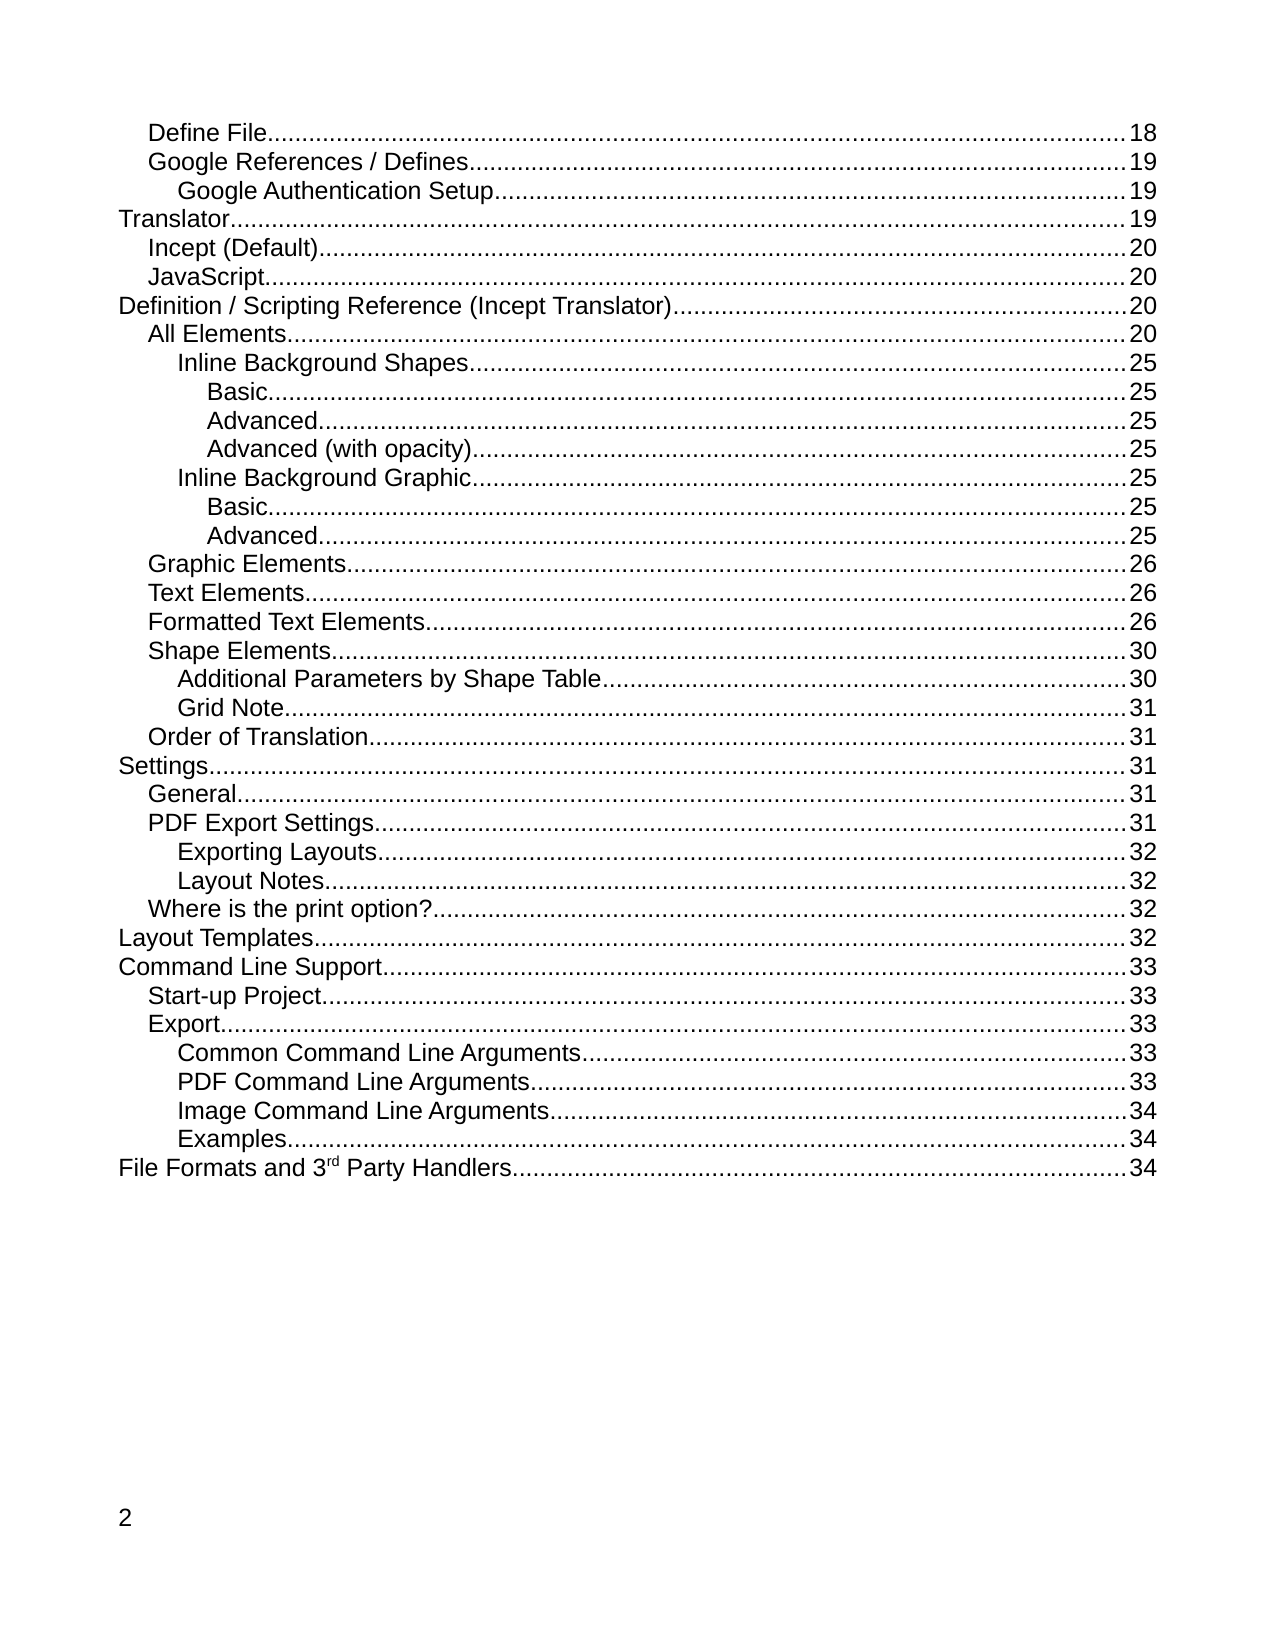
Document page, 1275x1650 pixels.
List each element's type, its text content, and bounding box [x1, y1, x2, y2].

text Command Line Support 33 [118, 952, 1157, 981]
text Google Authentication Setup 19 [177, 176, 1157, 204]
text General 31 [148, 779, 1157, 808]
text Layout Templates 32 [118, 923, 1157, 952]
text Image Command Line Arguments 34 [177, 1096, 1157, 1124]
text Exporting Layouts 32 [177, 837, 1157, 866]
text PDF Command Line Arguments 33 [177, 1067, 1157, 1096]
text Inline Background Shapes 25 [177, 348, 1157, 377]
text Order of Translation 31 [148, 722, 1157, 751]
text PDF Export Settings 31 [148, 808, 1157, 837]
text Examples 34 [177, 1124, 1157, 1153]
text Advanced 25 [207, 406, 1157, 434]
text Common Command Line Arguments 33 [177, 1038, 1157, 1067]
text Settings 31 [118, 751, 1157, 779]
text Inline Background Graphic 25 [177, 463, 1157, 492]
text Where is the print option? 32 [148, 894, 1157, 923]
text Shape Elements 30 [148, 636, 1157, 664]
text Translator 19 [118, 204, 1157, 233]
text Additional Parameters by Shape Table 30 [177, 664, 1157, 693]
text Advanced 25 [207, 521, 1157, 549]
text Graphic Elements 26 [148, 549, 1157, 578]
text Google References / Defines 19 [148, 147, 1157, 176]
text Advanced (with opacity) 25 [207, 434, 1157, 463]
text Basic 25 [207, 377, 1157, 406]
text Layout Notes 32 [177, 866, 1157, 894]
text All Elements 20 [148, 319, 1157, 348]
text Incept (Default) 20 [148, 233, 1157, 262]
text Basic 25 [207, 492, 1157, 521]
text Grid Note 31 [177, 693, 1157, 722]
text JavaScript 20 [148, 262, 1157, 291]
text Define File 18 [148, 118, 1157, 147]
text Definition / Scripting Reference (Incept Translator) 20 [118, 291, 1157, 319]
text Export 33 [148, 1009, 1157, 1038]
text Formatted Text Elements 26 [148, 607, 1157, 636]
text Text Elements 26 [148, 578, 1157, 607]
text Start-up Project 33 [148, 981, 1157, 1009]
text File Formats and 3rd Party Handlers 34 [118, 1153, 1157, 1182]
